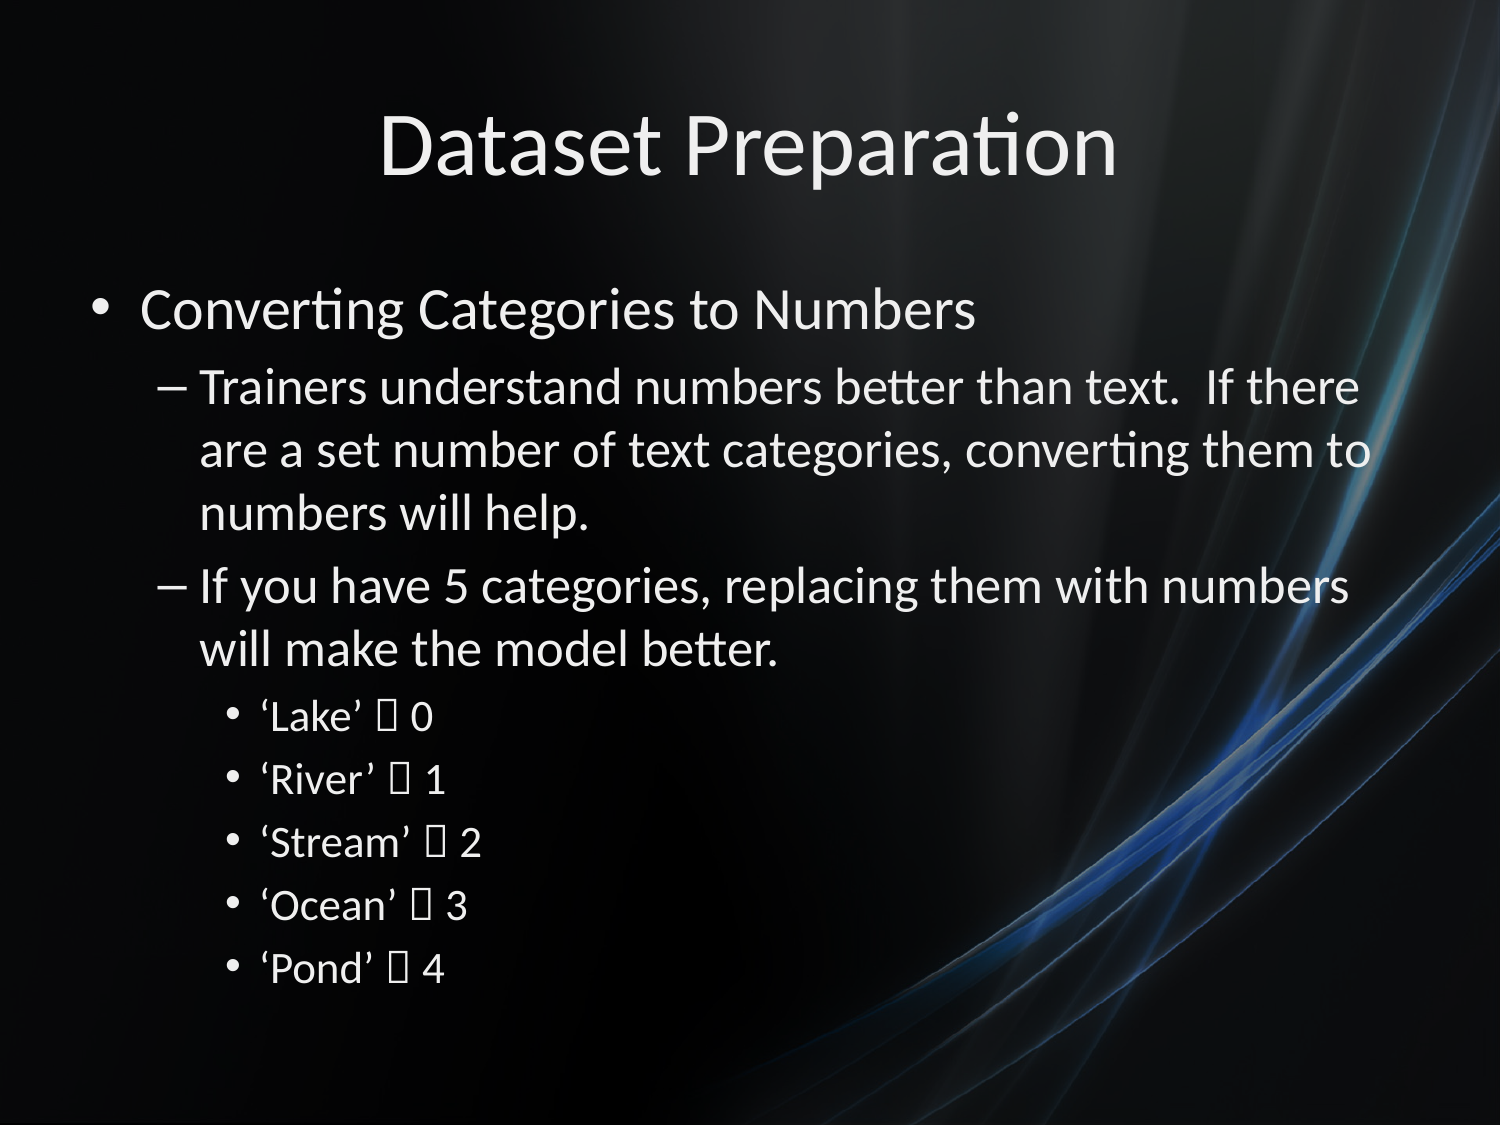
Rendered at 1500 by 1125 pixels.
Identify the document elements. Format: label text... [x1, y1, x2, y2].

list Converting Categories to Numbers Trainers understand numbers better than text. If there are a set number of text categories, converting them to numbers will help. If you have 5 categories, replacing them with numbers will make the model better. ‘Lake’  0 ‘River’  1 ‘Stream’  2 ‘Ocean’  3 ‘Pond’  4 [75, 262, 1425, 1005]
title Dataset Preparation [75, 45, 1425, 233]
picture [0, 0, 1500, 1125]
